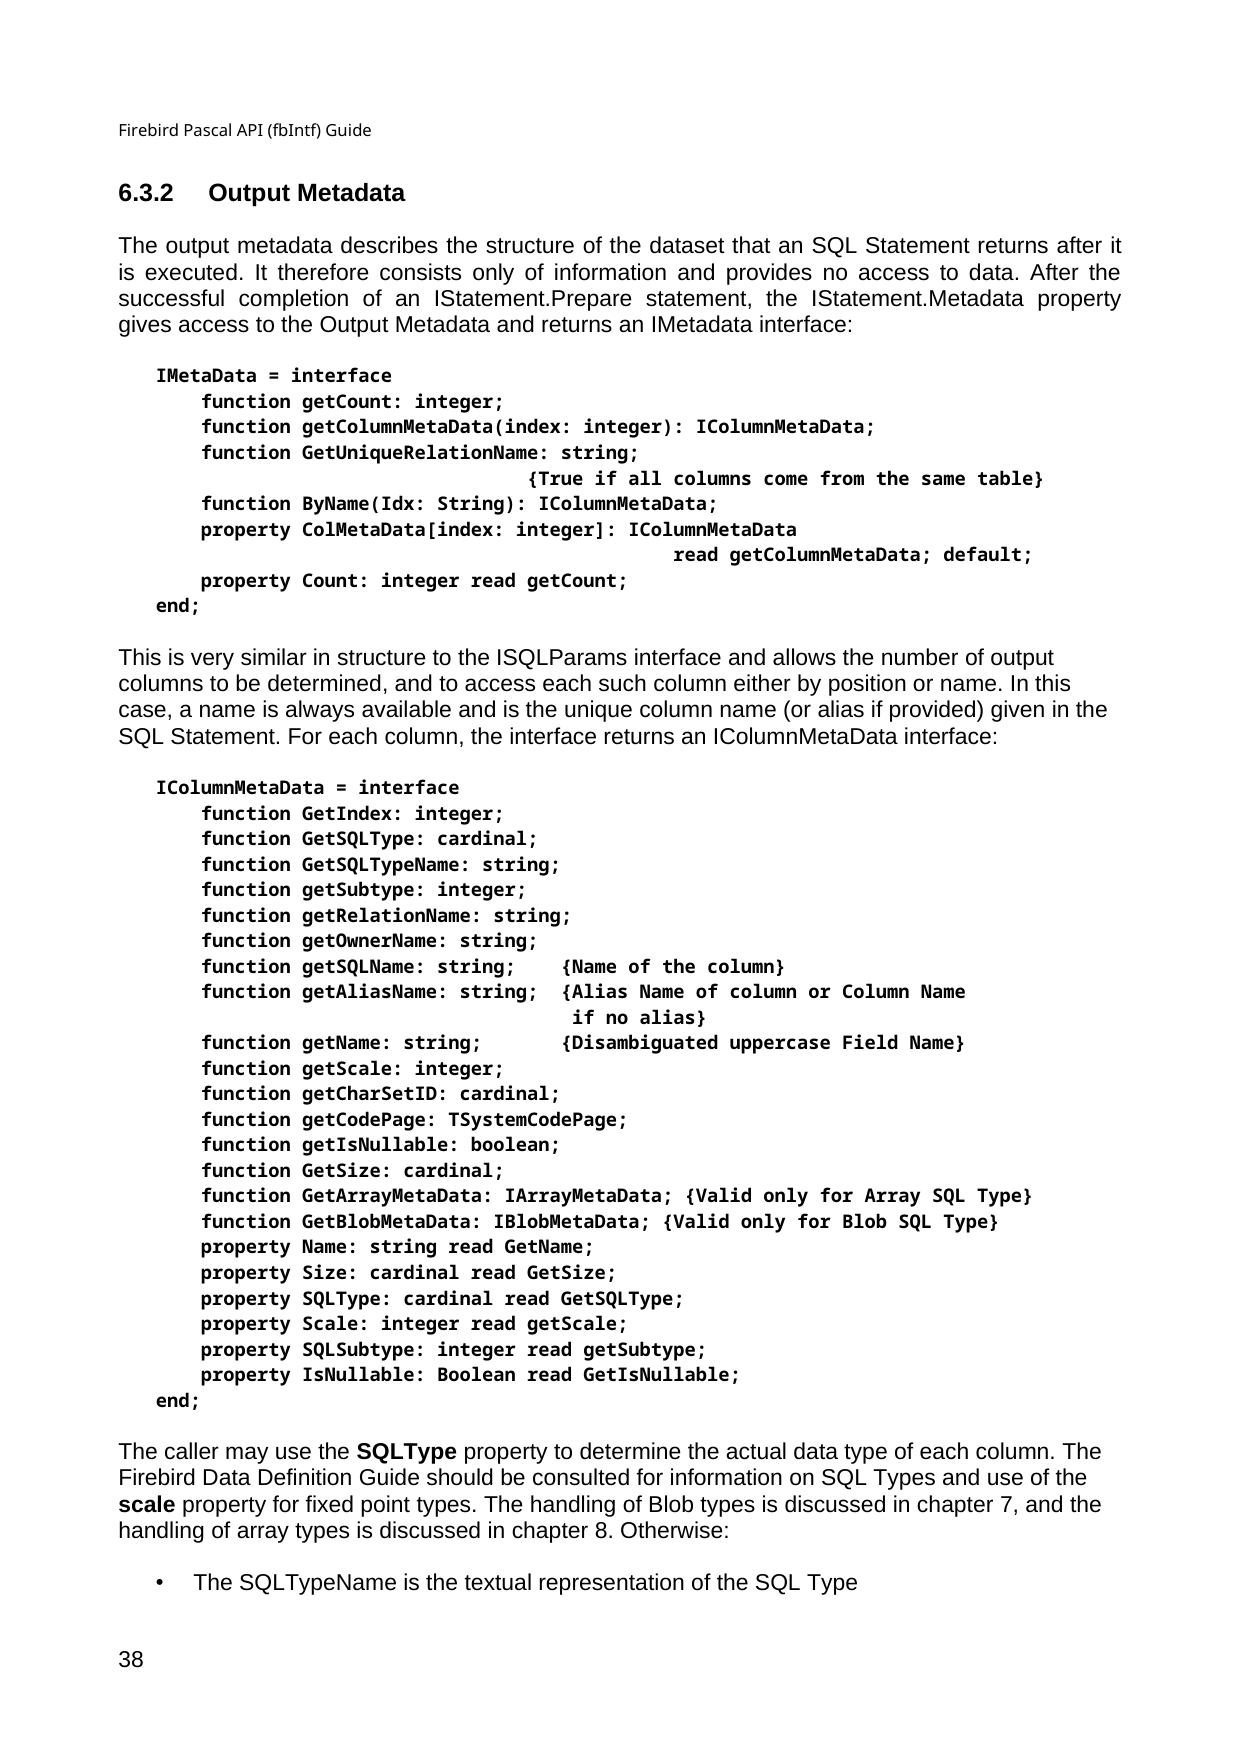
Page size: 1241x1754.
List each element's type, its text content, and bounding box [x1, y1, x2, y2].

text property Scale: integer read getScale; [156, 1310, 1122, 1336]
text The caller may use the SQLType property to determine the actual data type of each column. The Firebird Data Definition Guide should be consulted for information on SQL Types and use of the scale property for fixed point types. The handling of Blob types is discussed in chapter 7, and the handling of array types is discussed in chapter 8. Otherwise: [118, 1438, 1122, 1543]
text property SQLSubtype: integer read getSubtype; [156, 1336, 1122, 1361]
text IColumnMetaData = interface [156, 774, 1122, 800]
text function getRelationName: string; [156, 902, 1122, 928]
text if no alias} [156, 1004, 1122, 1030]
text function GetIndex: integer; [156, 800, 1122, 826]
text property Count: integer read getCount; [156, 567, 1122, 592]
text function getCodePage: TSystemCodePage; [156, 1106, 1122, 1132]
text IMetaData = interface [156, 363, 1122, 388]
text property ColMetaData[index: integer]: IColumnMetaData [156, 516, 1122, 541]
text function GetBlobMetaData: IBlobMetaData; {Valid only for Blob SQL Type} [156, 1208, 1122, 1234]
text The output metadata describes the structure of the dataset that an SQL Statement returns after it is executed. It therefore consists only of information and provides no access to data. After the successful completion of an IStatement.Prepare statement, the IStatement.Metadata property gives access to the Output Metadata and returns an IMetadata interface: [118, 232, 1122, 338]
text function getIsNullable: boolean; [156, 1132, 1122, 1157]
text property Name: string read GetName; [156, 1234, 1122, 1259]
list The SQLTypeName is the textual representation of the SQL Type [156, 1569, 1122, 1595]
text function getName: string; {Disambiguated uppercase Field Name} [156, 1030, 1122, 1055]
text property Size: cardinal read GetSize; [156, 1259, 1122, 1285]
text function getAliasName: string; {Alias Name of column or Column Name [156, 979, 1122, 1004]
text function GetArrayMetaData: IArrayMetaData; {Valid only for Array SQL Type} [156, 1183, 1122, 1208]
text function getScale: integer; [156, 1055, 1122, 1081]
text function getSubtype: integer; [156, 877, 1122, 902]
text {True if all columns come from the same table} [156, 465, 1122, 490]
text function getCount: integer; [156, 388, 1122, 414]
text property IsNullable: Boolean read GetIsNullable; [156, 1361, 1122, 1387]
text function ByName(Idx: String): IColumnMetaData; [156, 490, 1122, 516]
text function getSQLName: string; {Name of the column} [156, 953, 1122, 979]
text function GetSQLTypeName: string; [156, 851, 1122, 877]
text property SQLType: cardinal read GetSQLType; [156, 1285, 1122, 1310]
text end; [156, 1387, 1122, 1412]
text end; [156, 592, 1122, 618]
text function GetUniqueRelationName: string; [156, 439, 1122, 465]
text This is very similar in structure to the ISQLParams interface and allows the number of output columns to be determined, and to access each such column either by position or name. In this case, a name is always available and is the unique column name (or alias if provided) given in the SQL Statement. For each column, the interface returns an IColumnMetaData interface: [118, 643, 1122, 749]
text function GetSize: cardinal; [156, 1157, 1122, 1183]
text read getColumnMetaData; default; [156, 541, 1122, 567]
subtitle Output Metadata [118, 178, 1122, 207]
text function getColumnMetaData(index: integer): IColumnMetaData; [156, 414, 1122, 439]
text function getCharSetID: cardinal; [156, 1081, 1122, 1106]
text function GetSQLType: cardinal; [156, 826, 1122, 851]
text function getOwnerName: string; [156, 928, 1122, 953]
